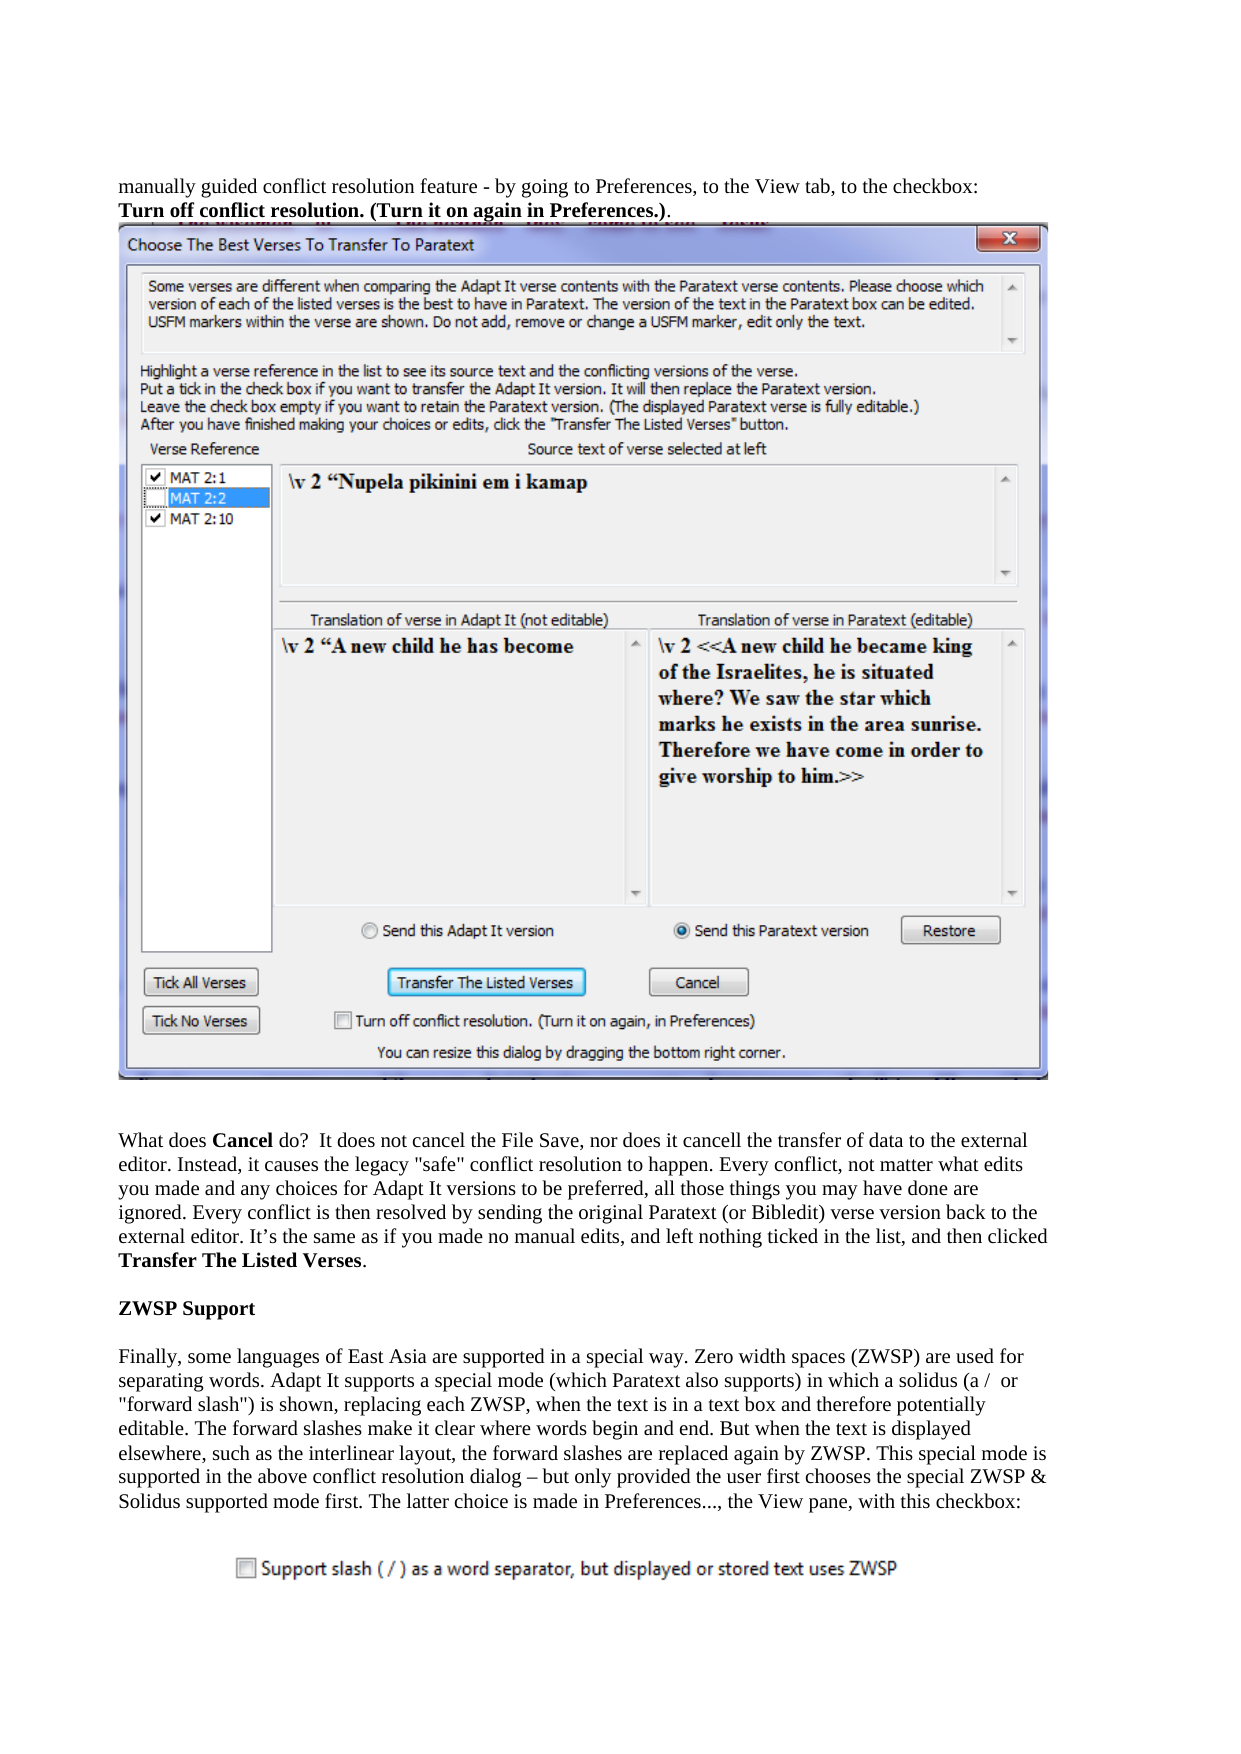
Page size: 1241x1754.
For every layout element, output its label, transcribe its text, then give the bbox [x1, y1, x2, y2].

picture [216, 1536, 951, 1599]
text Finally, some languages of East Asia are supported in a special way. Zero width spaces (ZWSP) are used for separating words. Adapt It supports a special mode (which Paratext also supports) in which a solidus (a / or "forward slash") is shown, replacing each ZWSP, when the text is in a text box and therefore potentially editable. The forward slashes make it clear where words begin and end. But when the text is displayed elsewhere, such as the interlinear layout, the forward slashes are replaced again by ZWSP. This special mode is supported in the above conflict resolution dialog – but only provided the user first chooses the special ZWSP & Solidus supported mode first. The latter choice is made in Preferences..., the View pane, with this checkbox: [118, 1344, 1048, 1513]
text manually guided conflict resolution feature - by going to Preferences, to the View tab, to the checkbox: Turn off conflict resolution. (Turn it on again in Preferences.). [118, 174, 1048, 222]
picture [118, 222, 1049, 1080]
text What does Cancel do? It does not cancel the File Save, nor does it cancell the transfer of data to the external editor. Instead, it causes the legacy "safe" conflict resolution to happen. Every conflict, not matter what edits you made and any choices for Adapt It versions to be preferred, all those things you may have done are ignored. Every conflict is then resolved by sending the original Paratext (or Bibledit) verse version back to the external editor. It’s the same as if you made no manual edits, and left nothing ticked in the list, and then clicked Transfer The Listed Verses. [118, 1128, 1048, 1272]
text ZWSP Support [118, 1296, 1048, 1320]
